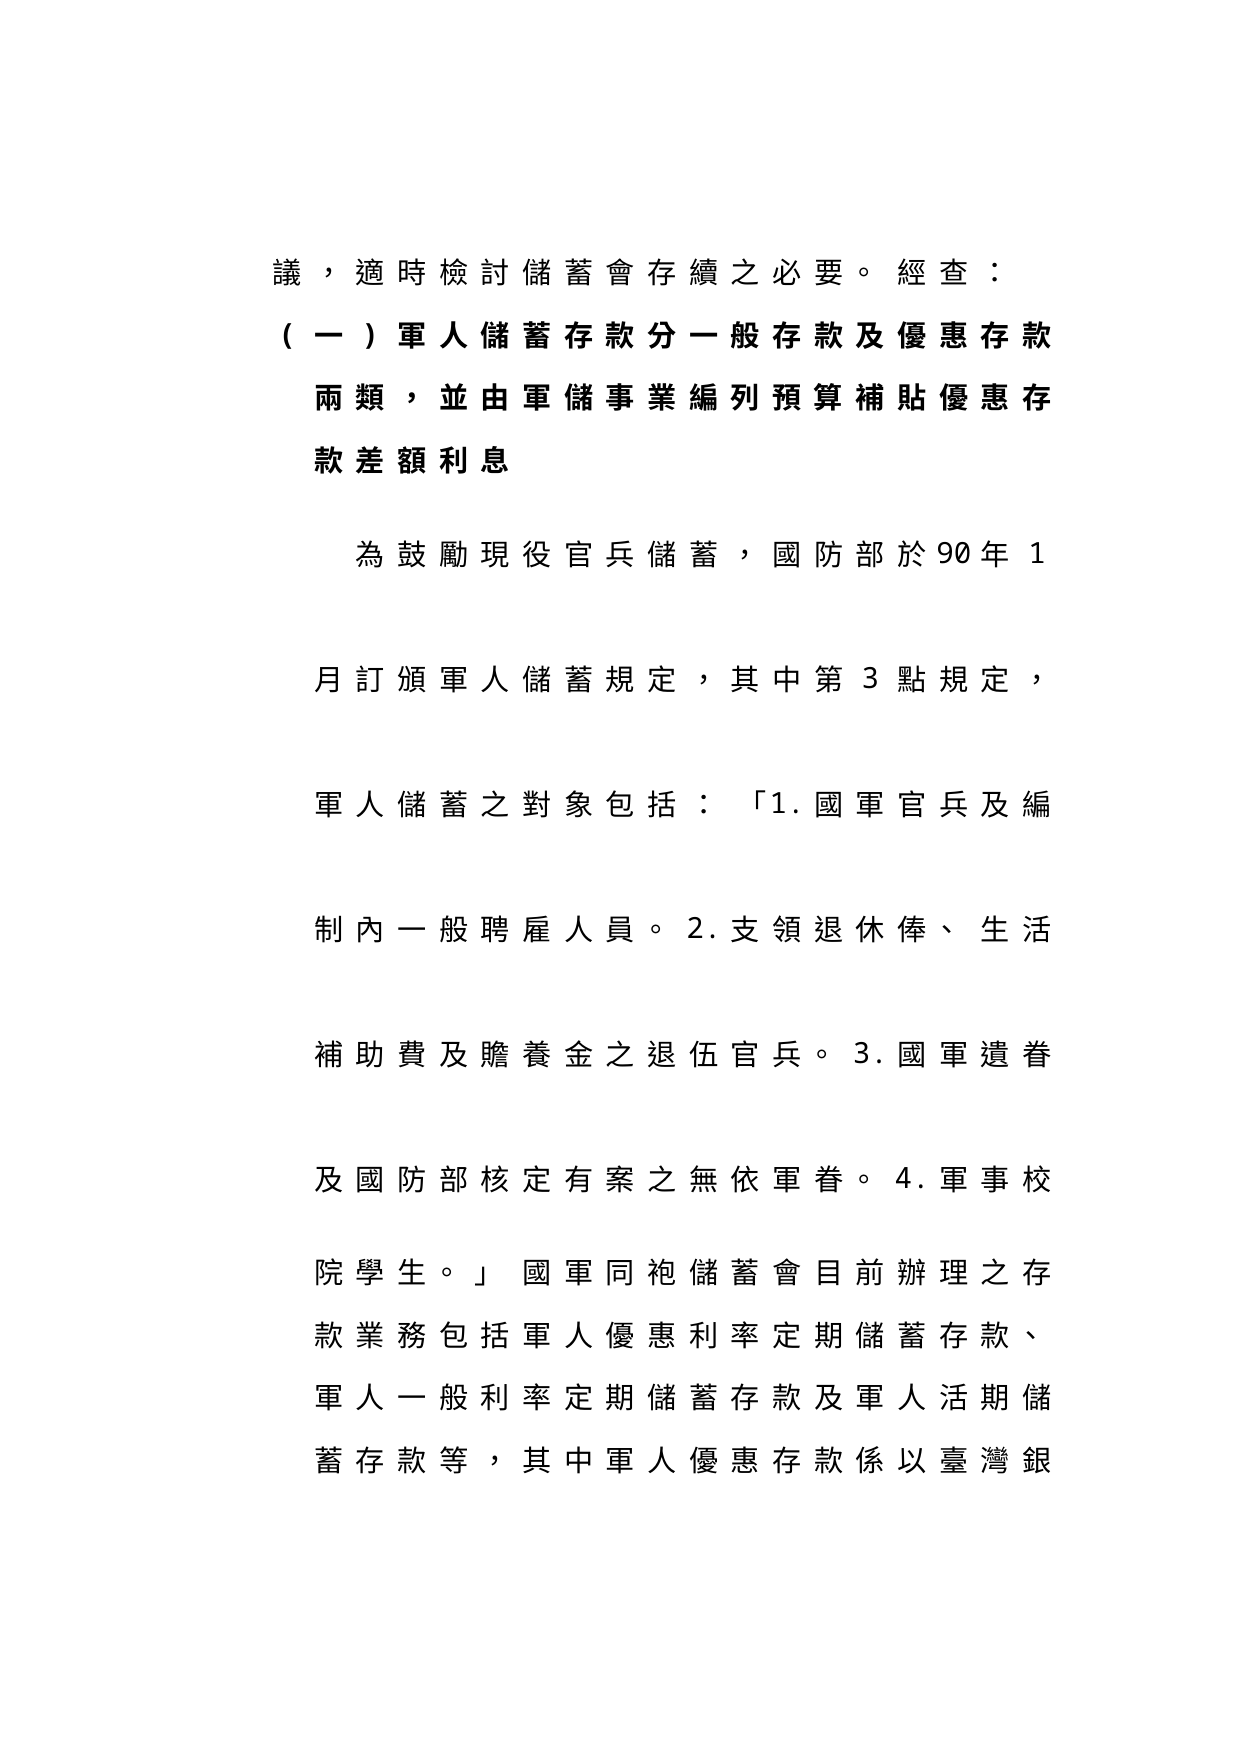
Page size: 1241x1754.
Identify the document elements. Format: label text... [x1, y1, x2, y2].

text (一)軍人儲蓄存款分一般存款及優惠存款兩類，並由軍儲事業編列預算補貼優惠存款差額利息 [242, 292, 1058, 479]
text 議，適時檢討儲蓄會存續之必要。經查： [242, 229, 1058, 292]
text 為鼓勵現役官兵儲蓄，國防部於90年1月訂頒軍人儲蓄規定，其中第3點規定，軍人儲蓄之對象包括：「1.國軍官兵及編制內一般聘雇人員。2.支領退休俸、生活補助費及贍養金之退伍官兵。3.國軍遺眷及國防部核定有案之無依軍眷。4.軍事校院學生。」國軍同袍儲蓄會目前辦理之存款業務包括軍人優惠利率定期儲蓄存款、軍人一般利率定期儲蓄存款及軍人活期儲蓄存款等，其中軍人優惠存款係以臺灣銀 [271, 479, 1058, 1479]
